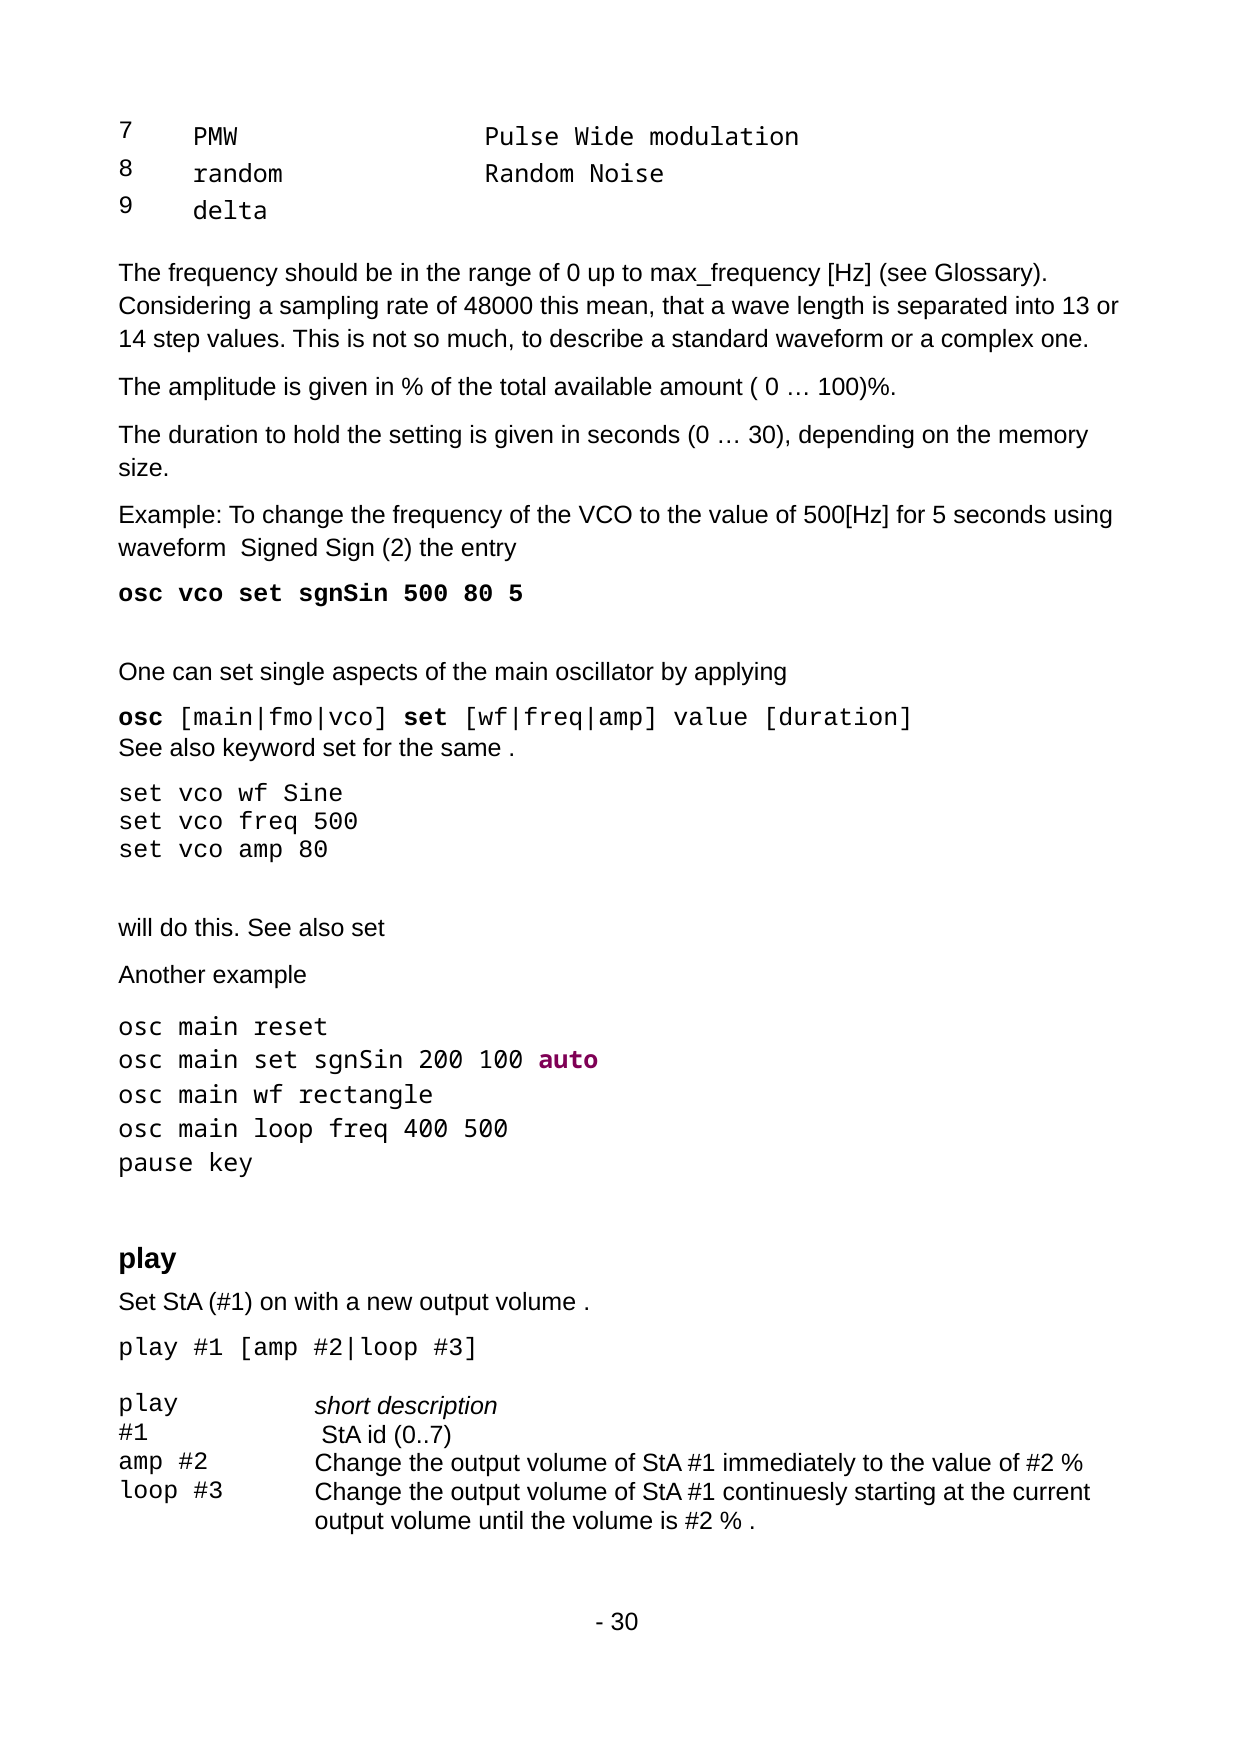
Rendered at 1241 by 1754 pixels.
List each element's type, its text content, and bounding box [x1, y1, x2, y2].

table_cell 8 [118, 155, 193, 193]
text pause key [118, 1144, 1122, 1178]
table_header play [118, 1391, 314, 1420]
table_cell PMW [193, 118, 484, 155]
text osc vco set sgnSin 500 80 5 [118, 581, 1122, 609]
text osc main wf rectangle [118, 1076, 1122, 1110]
table_cell loop #3 [118, 1477, 314, 1541]
text set vco freq 500 [118, 809, 1122, 837]
text osc main reset [118, 1008, 1122, 1042]
text osc main loop freq 400 500 [118, 1110, 1122, 1144]
table_cell random [193, 155, 484, 193]
text One can set single aspects of the main oscillator by applying [118, 657, 1122, 686]
table_cell #1 [118, 1420, 314, 1448]
text The duration to hold the setting is given in seconds (0 … 30), depending on the memory size. [118, 419, 1122, 481]
table_cell Pulse Wide modulation [484, 118, 924, 155]
text set vco amp 80 [118, 837, 1122, 865]
table_header short description [314, 1391, 1122, 1420]
text Example: To change the frequency of the VCO to the value of 500[Hz] for 5 seconds using waveform Signed Sign (2) the entry [118, 500, 1122, 562]
text osc main set sgnSin 200 100 auto [118, 1042, 1122, 1076]
table_cell Change the output volume of StA #1 immediately to the value of #2 % [314, 1449, 1122, 1477]
text play #1 [amp #2|loop #3] [118, 1334, 1122, 1363]
table_cell 7 [118, 118, 193, 155]
text osc [main|fmo|vco] set [wf|freq|amp] value [duration] [118, 704, 1122, 733]
text set vco wf Sine [118, 780, 1122, 809]
table_cell amp #2 [118, 1449, 314, 1477]
text Another example [118, 961, 1122, 989]
text The frequency should be in the range of 0 up to max_frequency [Hz] (see Glossary). Considering a sampling rate of 48000 this mean, that a wave length is separated into 13 or 14 step values. This is not so much, to describe a standard waveform or a complex one. [118, 258, 1122, 353]
table_cell delta [193, 193, 484, 230]
text See also keyword set for the same . [118, 733, 1122, 761]
text The amplitude is given in % of the total available amount ( 0 … 100)%. [118, 372, 1122, 401]
table_cell [484, 193, 924, 230]
table_cell Change the output volume of StA #1 continuesly starting at the current output volume until the volume is #2 % . [314, 1477, 1122, 1541]
text will do this. See also set [118, 913, 1122, 942]
subtitle play [118, 1241, 1122, 1274]
text Set StA (#1) on with a new output volume . [118, 1287, 1122, 1315]
table_cell StA id (0..7) [314, 1420, 1122, 1448]
table_cell Random Noise [484, 155, 924, 193]
table_cell 9 [118, 193, 193, 230]
